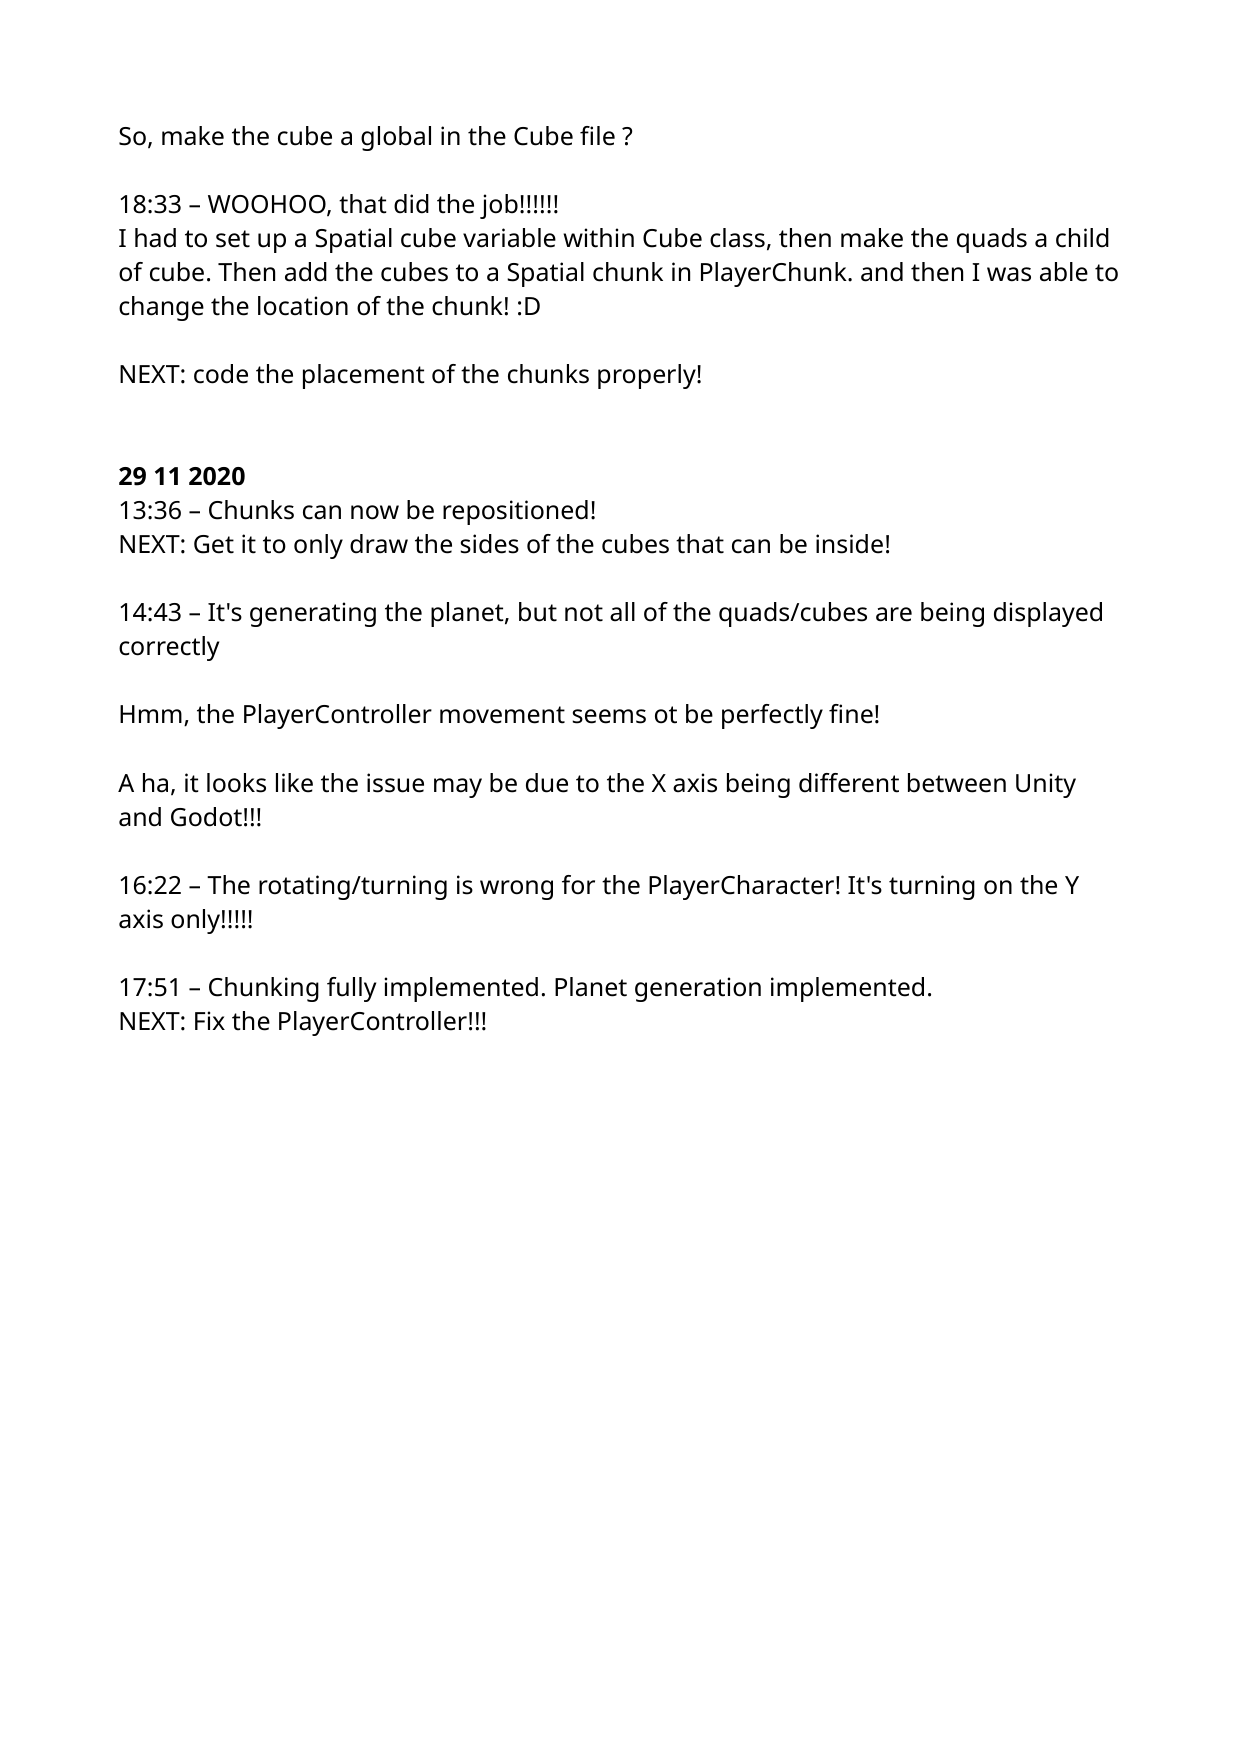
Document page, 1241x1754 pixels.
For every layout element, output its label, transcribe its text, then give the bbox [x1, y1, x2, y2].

text NEXT: code the placement of the chunks properly! [118, 357, 1122, 391]
text NEXT: Get it to only draw the sides of the cubes that can be inside! [118, 527, 1122, 561]
text Hmm, the PlayerController movement seems ot be perfectly fine! [118, 697, 1122, 731]
text So, make the cube a global in the Cube file ? [118, 118, 1122, 152]
text 16:22 – The rotating/turning is wrong for the PlayerCharacter! It's turning on the Y axis only!!!!! [118, 867, 1122, 936]
text I had to set up a Spatial cube variable within Cube class, then make the quads a child of cube. Then add the cubes to a Spatial chunk in PlayerChunk. and then I was able to change the location of the chunk! :D [118, 220, 1122, 322]
text 17:51 – Chunking fully implemented. Planet generation implemented. [118, 970, 1122, 1004]
text 18:33 – WOOHOO, that did the job!!!!!! [118, 186, 1122, 220]
text 29 11 2020 [118, 459, 1122, 493]
text NEXT: Fix the PlayerController!!! [118, 1004, 1122, 1038]
text 14:43 – It's generating the planet, but not all of the quads/cubes are being displayed correctly [118, 595, 1122, 663]
text A ha, it looks like the issue may be due to the X axis being different between Unity and Godot!!! [118, 765, 1122, 833]
text 13:36 – Chunks can now be repositioned! [118, 493, 1122, 527]
